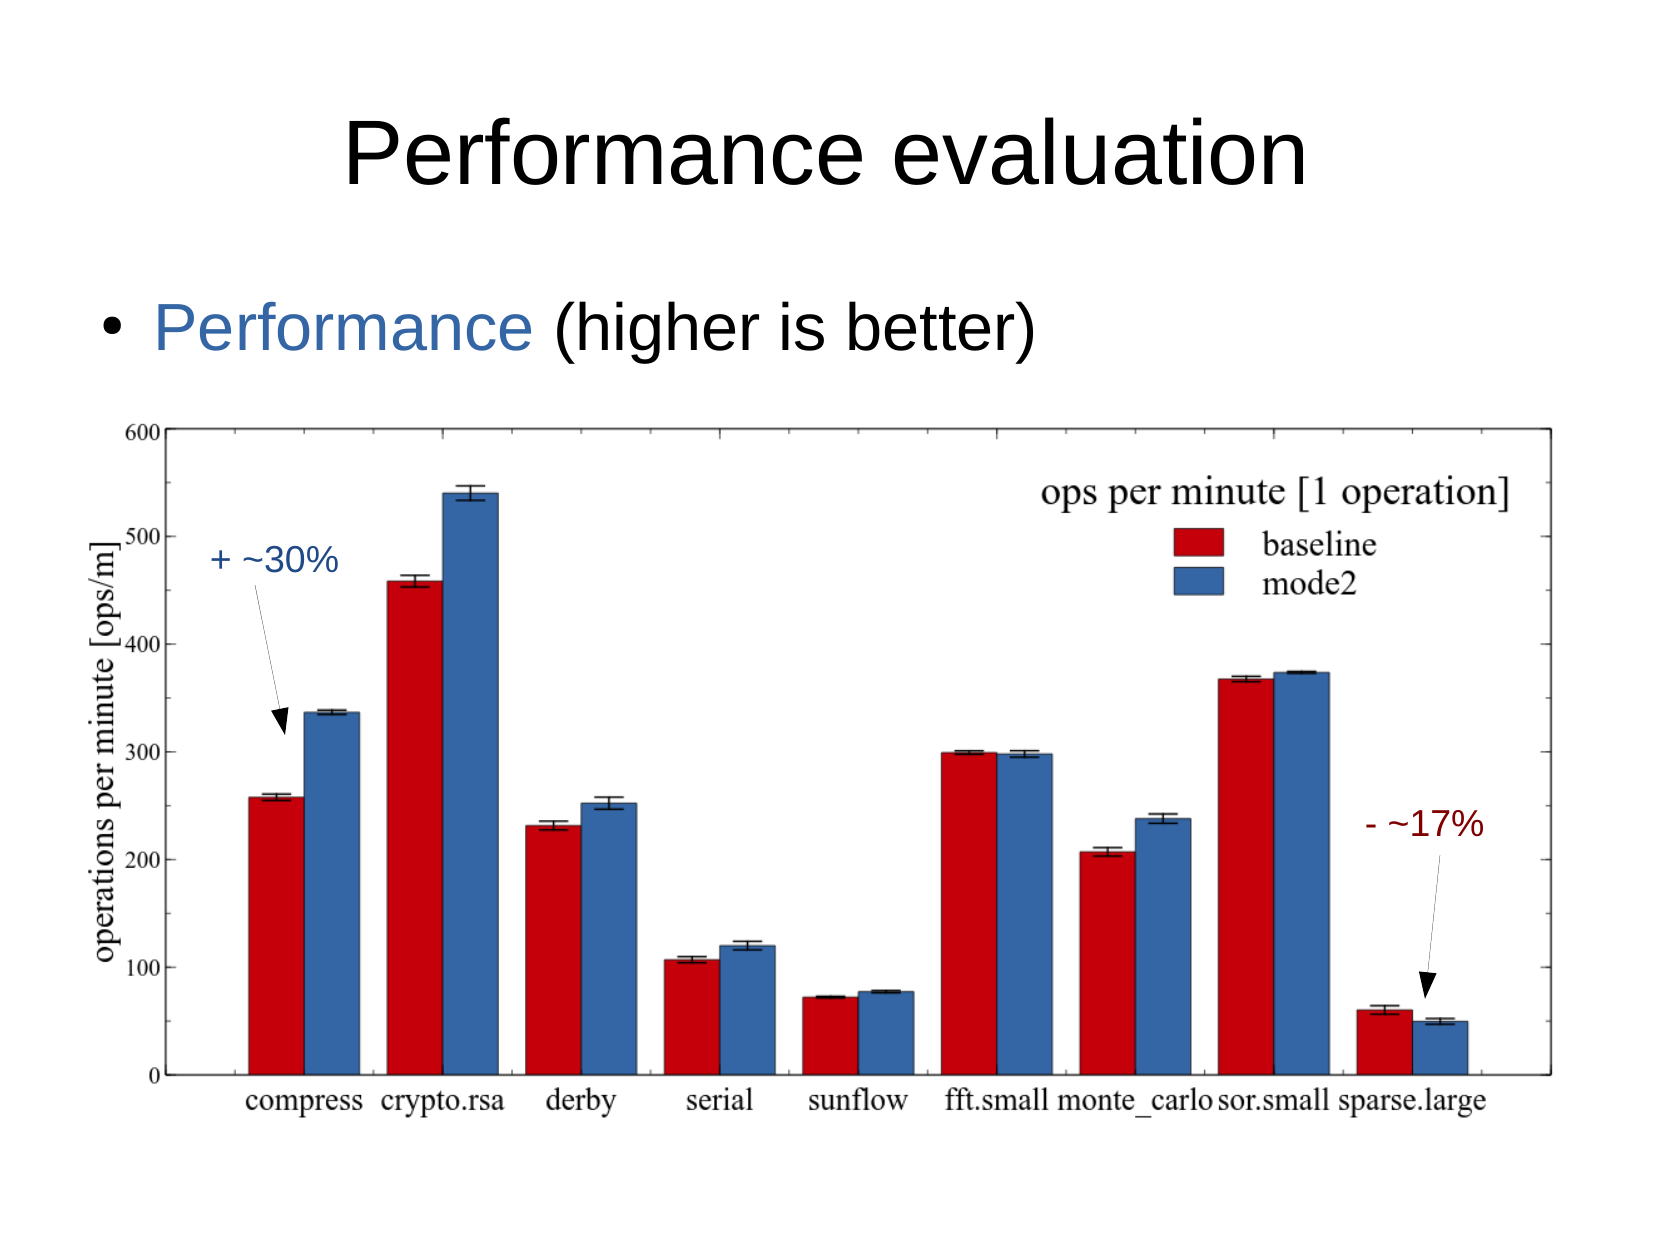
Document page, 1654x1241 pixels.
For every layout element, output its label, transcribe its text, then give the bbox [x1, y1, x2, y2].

title Performance evaluation [82, 49, 1571, 257]
picture [82, 419, 1561, 1159]
list Performance (higher is better) [82, 290, 1571, 1010]
text_box - ~17% [1350, 795, 1531, 894]
text_box + ~30% [195, 531, 376, 631]
